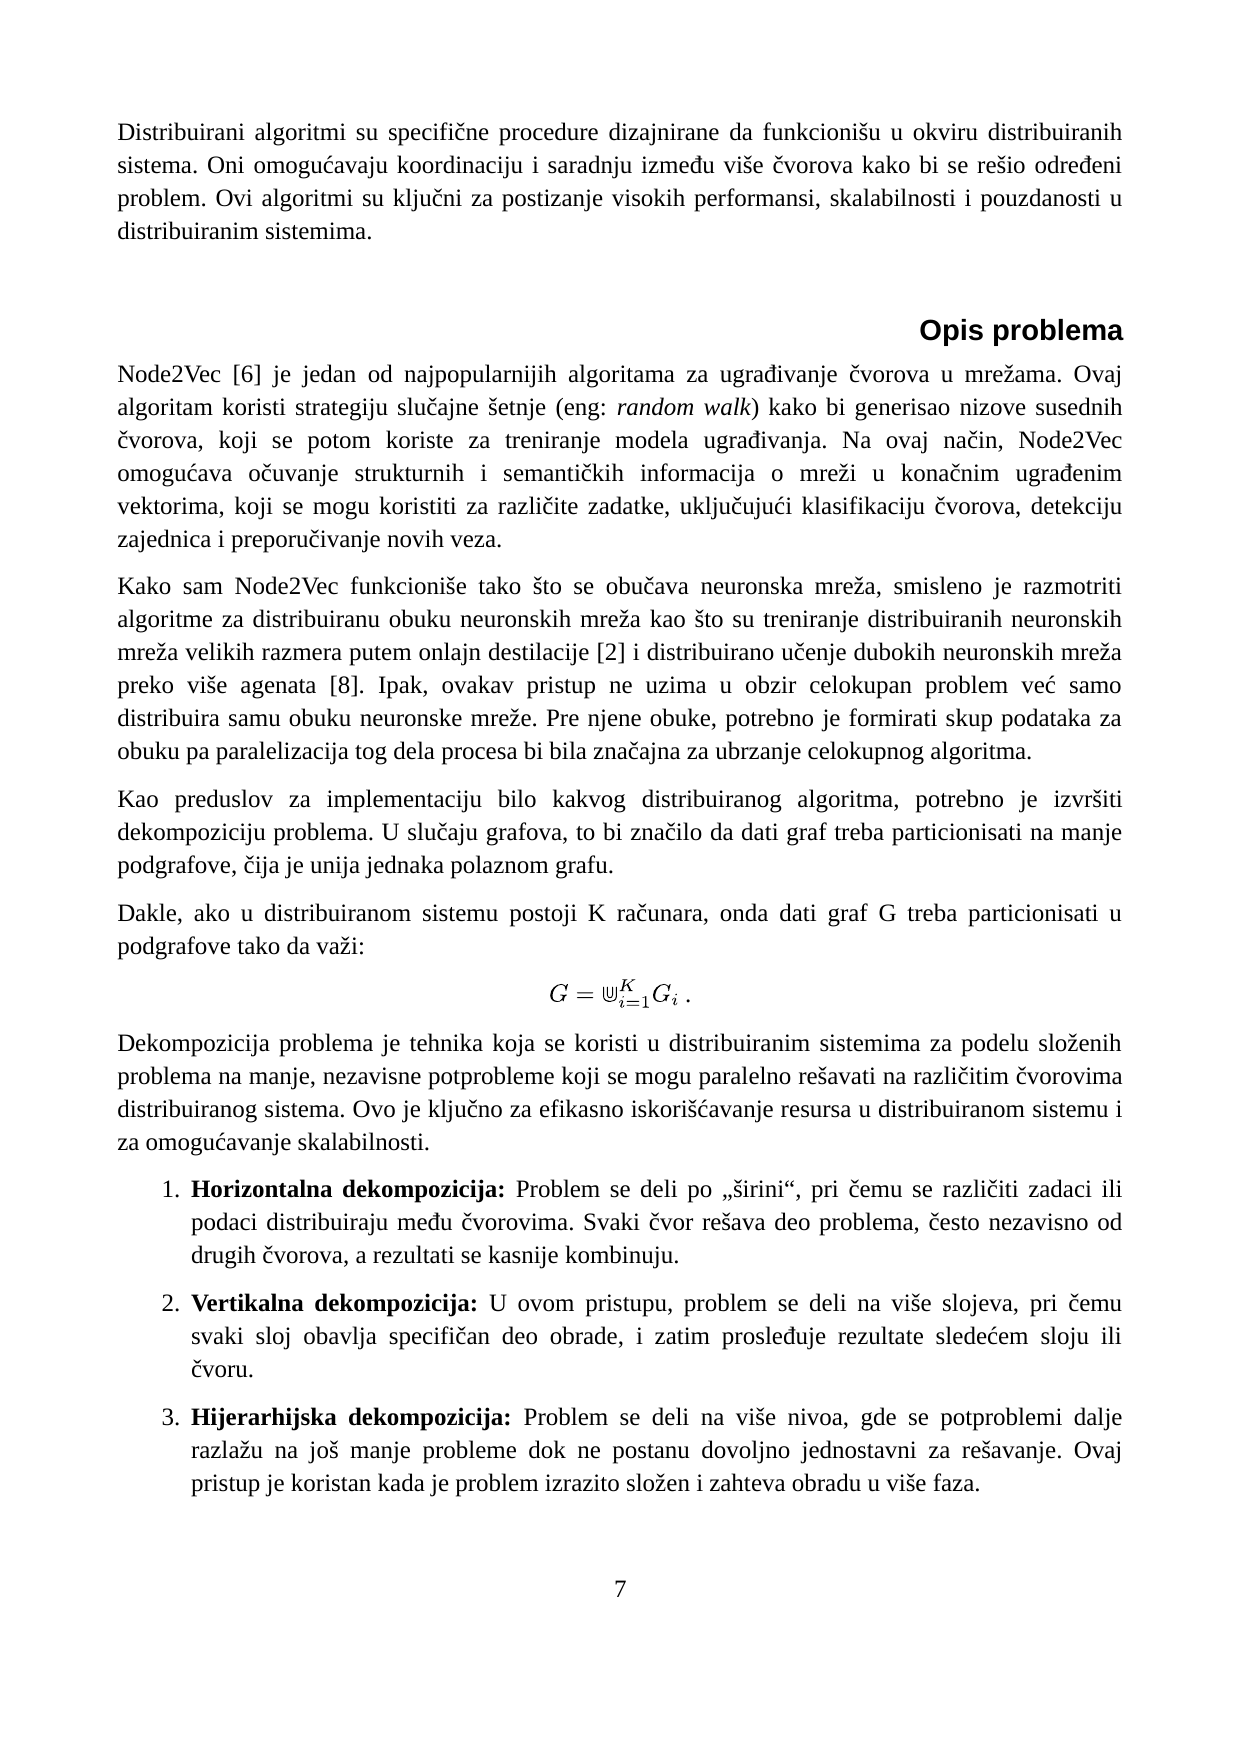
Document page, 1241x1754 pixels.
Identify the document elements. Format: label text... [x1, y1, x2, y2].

text Kako sam Node2Vec funkcioniše tako što se obučava neuronska mreža, smisleno je razmotriti algoritme za distribuiranu obuku neuronskih mreža kao što su treniranje distribuiranih neuronskih mreža velikih razmera putem onlajn destilacije [2] i distribuirano učenje dubokih neuronskih mreža preko više agenata [8]. Ipak, ovakav pristup ne uzima u obzir celokupan problem već samo distribuira samu obuku neuronske mreže. Pre njene obuke, potrebno je formirati skup podataka za obuku pa paralelizacija tog dela procesa bi bila značajna za ubrzanje celokupnog algoritma. [117, 571, 1123, 765]
text Node2Vec [6] je jedan od najpopularnijih algoritama za ugrađivanje čvorova u mrežama. Ovaj algoritam koristi strategiju slučajne šetnje (eng: random walk) kako bi generisao nizove susednih čvorova, koji se potom koriste za treniranje modela ugrađivanja. Na ovaj način, Node2Vec omogućava očuvanje strukturnih i semantičkih informacija o mreži u konačnim ugrađenim vektorima, koji se mogu koristiti za različite zadatke, uključujući klasifikaciju čvorova, detekciju zajednica i preporučivanje novih veza. [117, 359, 1123, 552]
text . [117, 978, 1123, 1009]
list Vertikalna dekompozicija: U ovom pristupu, problem se deli na više slojeva, pri čemu svaki sloj obavlja specifičan deo obrade, i zatim prosleđuje rezultate sledećem sloju ili čvoru. [161, 1288, 1123, 1383]
text Distribuirani algoritmi su specifične procedure dizajnirane da funkcionišu u okviru distribuiranih sistema. Oni omogućavaju koordinaciju i saradnju između više čvorova kako bi se rešio određeni problem. Ovi algoritmi su ključni za postizanje visokih performansi, skalabilnosti i pouzdanosti u distribuiranim sistemima. [117, 117, 1123, 245]
list Horizontalna dekompozicija: Problem se deli po „širini“, pri čemu se različiti zadaci ili podaci distribuiraju među čvorovima. Svaki čvor rešava deo problema, često nezavisno od drugih čvorova, a rezultati se kasnije kombinuju. [161, 1174, 1123, 1269]
text Dekompozicija problema je tehnika koja se koristi u distribuiranim sistemima za podelu složenih problema na manje, nezavisne potprobleme koji se mogu paralelno rešavati na različitim čvorovima distribuiranog sistema. Ovo je ključno za efikasno iskorišćavanje resursa u distribuiranom sistemu i za omogućavanje skalabilnosti. [117, 1028, 1123, 1156]
subtitle Opis problema [117, 313, 1123, 347]
text Dakle, ako u distribuiranom sistemu postoji K računara, onda dati graf G treba particionisati u podgrafove tako da važi: [117, 898, 1123, 959]
text Kao preduslov za implementaciju bilo kakvog distribuiranog algoritma, potrebno je izvršiti dekompoziciju problema. U slučaju grafova, to bi značilo da dati graf treba particionisati na manje podgrafove, čija je unija jednaka polaznom grafu. [117, 784, 1123, 879]
list Hijerarhijska dekompozicija: Problem se deli na više nivoa, gde se potproblemi dalje razlažu na još manje probleme dok ne postanu dovoljno jednostavni za rešavanje. Ovaj pristup je koristan kada je problem izrazito složen i zahteva obradu u više faza. [161, 1402, 1123, 1496]
